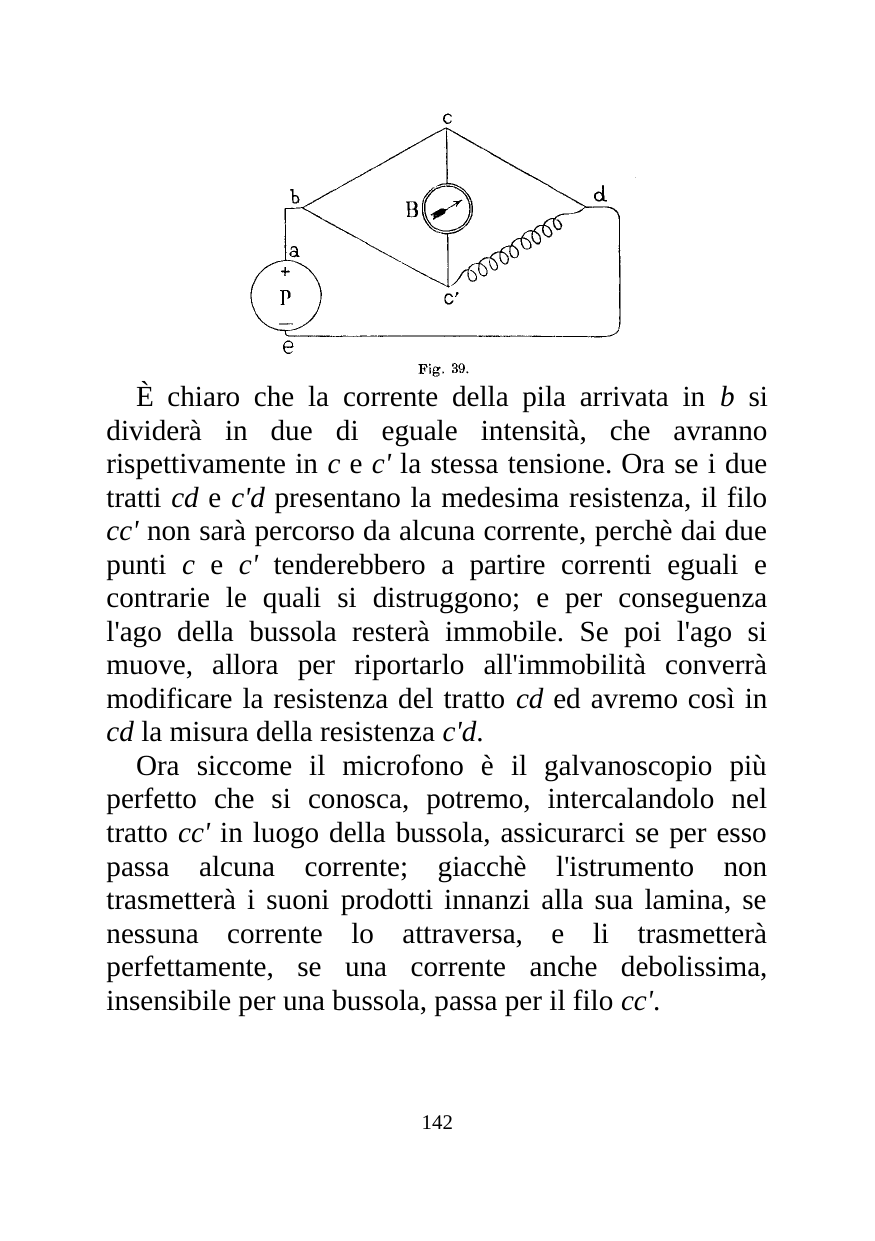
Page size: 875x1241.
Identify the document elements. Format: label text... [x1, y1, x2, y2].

picture [234, 106, 641, 380]
text È chiaro che la corrente della pila arrivata in b si dividerà in due di eguale intensità, che avranno rispettivamente in c e c' la stessa tensione. Ora se i due tratti cd e c'd presentano la medesima resistenza, il filo cc' non sarà percorso da alcuna corrente, perchè dai due punti c e c' tenderebbero a partire correnti eguali e contrarie le quali si distruggono; e per conseguenza l'ago della bussola resterà immobile. Se poi l'ago si muove, allora per riportarlo all'immobilità converrà modificare la resistenza del tratto cd ed avremo così in cd la misura della resistenza c'd. [106, 379, 768, 748]
text Ora siccome il microfono è il galvanoscopio più perfetto che si conosca, potremo, intercalandolo nel tratto cc' in luogo della bussola, assicurarci se per esso passa alcuna corrente; giacchè l'istrumento non trasmetterà i suoni prodotti innanzi alla sua lamina, se nessuna corrente lo attraversa, e li trasmetterà perfettamente, se una corrente anche debolissima, insensibile per una bussola, passa per il filo cc'. [106, 748, 768, 1016]
